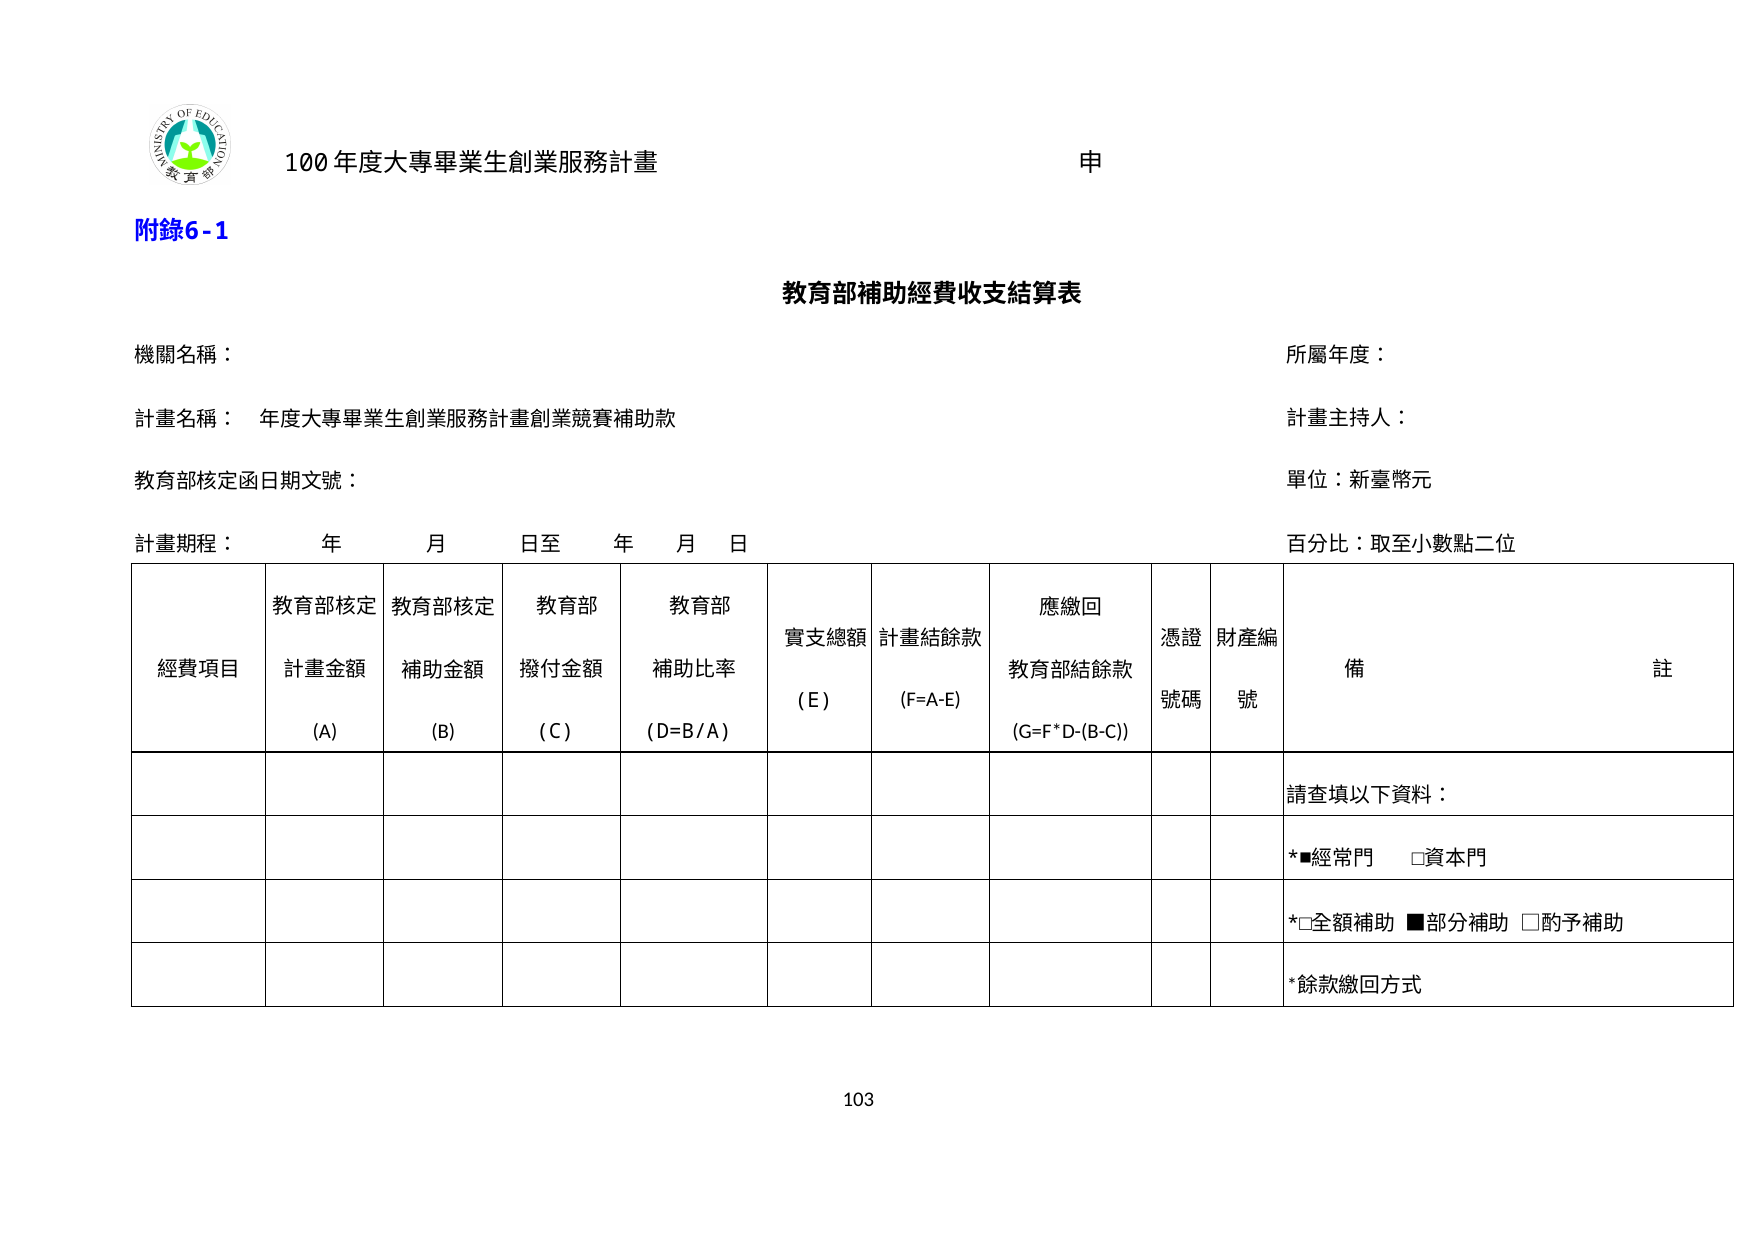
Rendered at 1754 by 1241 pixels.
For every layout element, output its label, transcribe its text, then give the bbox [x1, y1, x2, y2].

table_cell 百分比：取至小數點二位 [1284, 500, 1733, 563]
table_cell [989, 500, 1152, 563]
table_cell [990, 753, 1151, 815]
table_cell [621, 753, 767, 815]
table_cell 應繳回 教育部結餘款 (G=F*D-(B-C)) [990, 564, 1151, 751]
table_cell 教育部 撥付金額 (C) [503, 564, 620, 751]
table_cell [1152, 943, 1210, 1006]
table_cell [990, 880, 1151, 942]
table_cell *餘款繳回方式 [1284, 943, 1733, 1006]
table_cell [768, 438, 871, 500]
table_cell [871, 438, 989, 500]
table_cell [1211, 313, 1284, 375]
table_cell [768, 313, 871, 375]
table_cell [266, 880, 383, 942]
table_cell 機關名稱： [131, 313, 336, 375]
table_cell [1211, 500, 1284, 563]
table_cell [989, 438, 1152, 500]
table_cell [1152, 375, 1211, 438]
table_cell 計畫期程： 年 月 日至 年 月 日 [131, 500, 768, 563]
table_header [860, 188, 954, 250]
table_cell [1211, 943, 1283, 1006]
table_cell [872, 880, 989, 942]
table_cell 經費項目 [132, 564, 265, 751]
table_cell [1211, 438, 1284, 500]
table_cell [1211, 880, 1283, 942]
table_cell [384, 816, 502, 878]
table_cell [989, 313, 1152, 375]
table_cell [1152, 500, 1211, 563]
table_cell [621, 943, 767, 1006]
table_cell [872, 816, 989, 878]
table_cell [629, 313, 715, 375]
table_cell [442, 438, 629, 500]
table_cell [872, 943, 989, 1006]
table_header [336, 188, 442, 250]
table_cell [629, 438, 715, 500]
table_header [1057, 188, 1192, 250]
table_cell [1152, 753, 1210, 815]
table_cell [990, 816, 1151, 878]
table_cell 計畫主持人： [1284, 375, 1733, 438]
table_cell [871, 313, 989, 375]
table_header [715, 188, 860, 250]
table_cell 計畫名稱： 年度大專畢業生創業服務計畫創業競賽補助款 [131, 375, 768, 438]
table_cell [768, 753, 871, 815]
table_cell [768, 375, 871, 438]
table_cell [266, 753, 383, 815]
table_cell [768, 816, 871, 878]
table_cell 所屬年度： [1284, 313, 1733, 375]
table_cell [132, 753, 265, 815]
table_cell [715, 313, 768, 375]
table_cell [1152, 880, 1210, 942]
table_cell 教育部補助經費收支結算表 [131, 250, 1733, 313]
table_cell [503, 816, 620, 878]
table_cell [132, 943, 265, 1006]
table_cell 教育部 補助比率 (D=B/A) [621, 564, 767, 751]
table_header [1258, 188, 1284, 250]
table_cell [1152, 438, 1211, 500]
table_cell [132, 880, 265, 942]
table_cell [989, 375, 1152, 438]
table_cell [768, 500, 871, 563]
table_cell [1211, 375, 1284, 438]
table_cell [442, 313, 629, 375]
table_header [1192, 188, 1258, 250]
table_cell [384, 943, 502, 1006]
table_cell [503, 753, 620, 815]
table_cell *□全額補助 ■部分補助 □酌予補助 [1284, 880, 1733, 942]
table_header [442, 188, 629, 250]
table_cell 教育部核定函日期文號： [131, 438, 442, 500]
table_cell [266, 943, 383, 1006]
table_cell [990, 943, 1151, 1006]
table_cell 教育部核定補助金額 (B) [384, 564, 502, 751]
table_cell 憑證號碼 [1152, 564, 1210, 751]
table_cell 財產編號 [1211, 564, 1283, 751]
table_cell 備 註 [1284, 564, 1733, 751]
table_cell [336, 313, 442, 375]
table_cell 請查填以下資料： [1284, 753, 1733, 815]
table_cell [384, 753, 502, 815]
table_cell [1152, 313, 1211, 375]
table_cell [872, 753, 989, 815]
table_cell 教育部核定 計畫金額 (A) [266, 564, 383, 751]
table_cell [768, 943, 871, 1006]
table_header [1284, 188, 1733, 250]
table_cell [871, 375, 989, 438]
table_cell 單位：新臺幣元 [1284, 438, 1733, 500]
table_cell [1152, 816, 1210, 878]
table_cell [132, 816, 265, 878]
table_cell [384, 880, 502, 942]
table_cell [1211, 753, 1283, 815]
table_header 附錄6-1 [131, 188, 336, 250]
table_cell [1211, 816, 1283, 878]
table_cell 實支總額 (E) [768, 564, 871, 751]
table_cell 計畫結餘款 (F=A-E) [872, 564, 989, 751]
table_cell [503, 880, 620, 942]
table_cell *■經常門 □資本門 [1284, 816, 1733, 878]
table_cell [503, 943, 620, 1006]
table_cell [715, 438, 768, 500]
table_cell [768, 880, 871, 942]
table_cell [266, 816, 383, 878]
table_header [954, 188, 1057, 250]
table_header [629, 188, 715, 250]
table_cell [871, 500, 989, 563]
table_cell [621, 880, 767, 942]
table_cell [621, 816, 767, 878]
